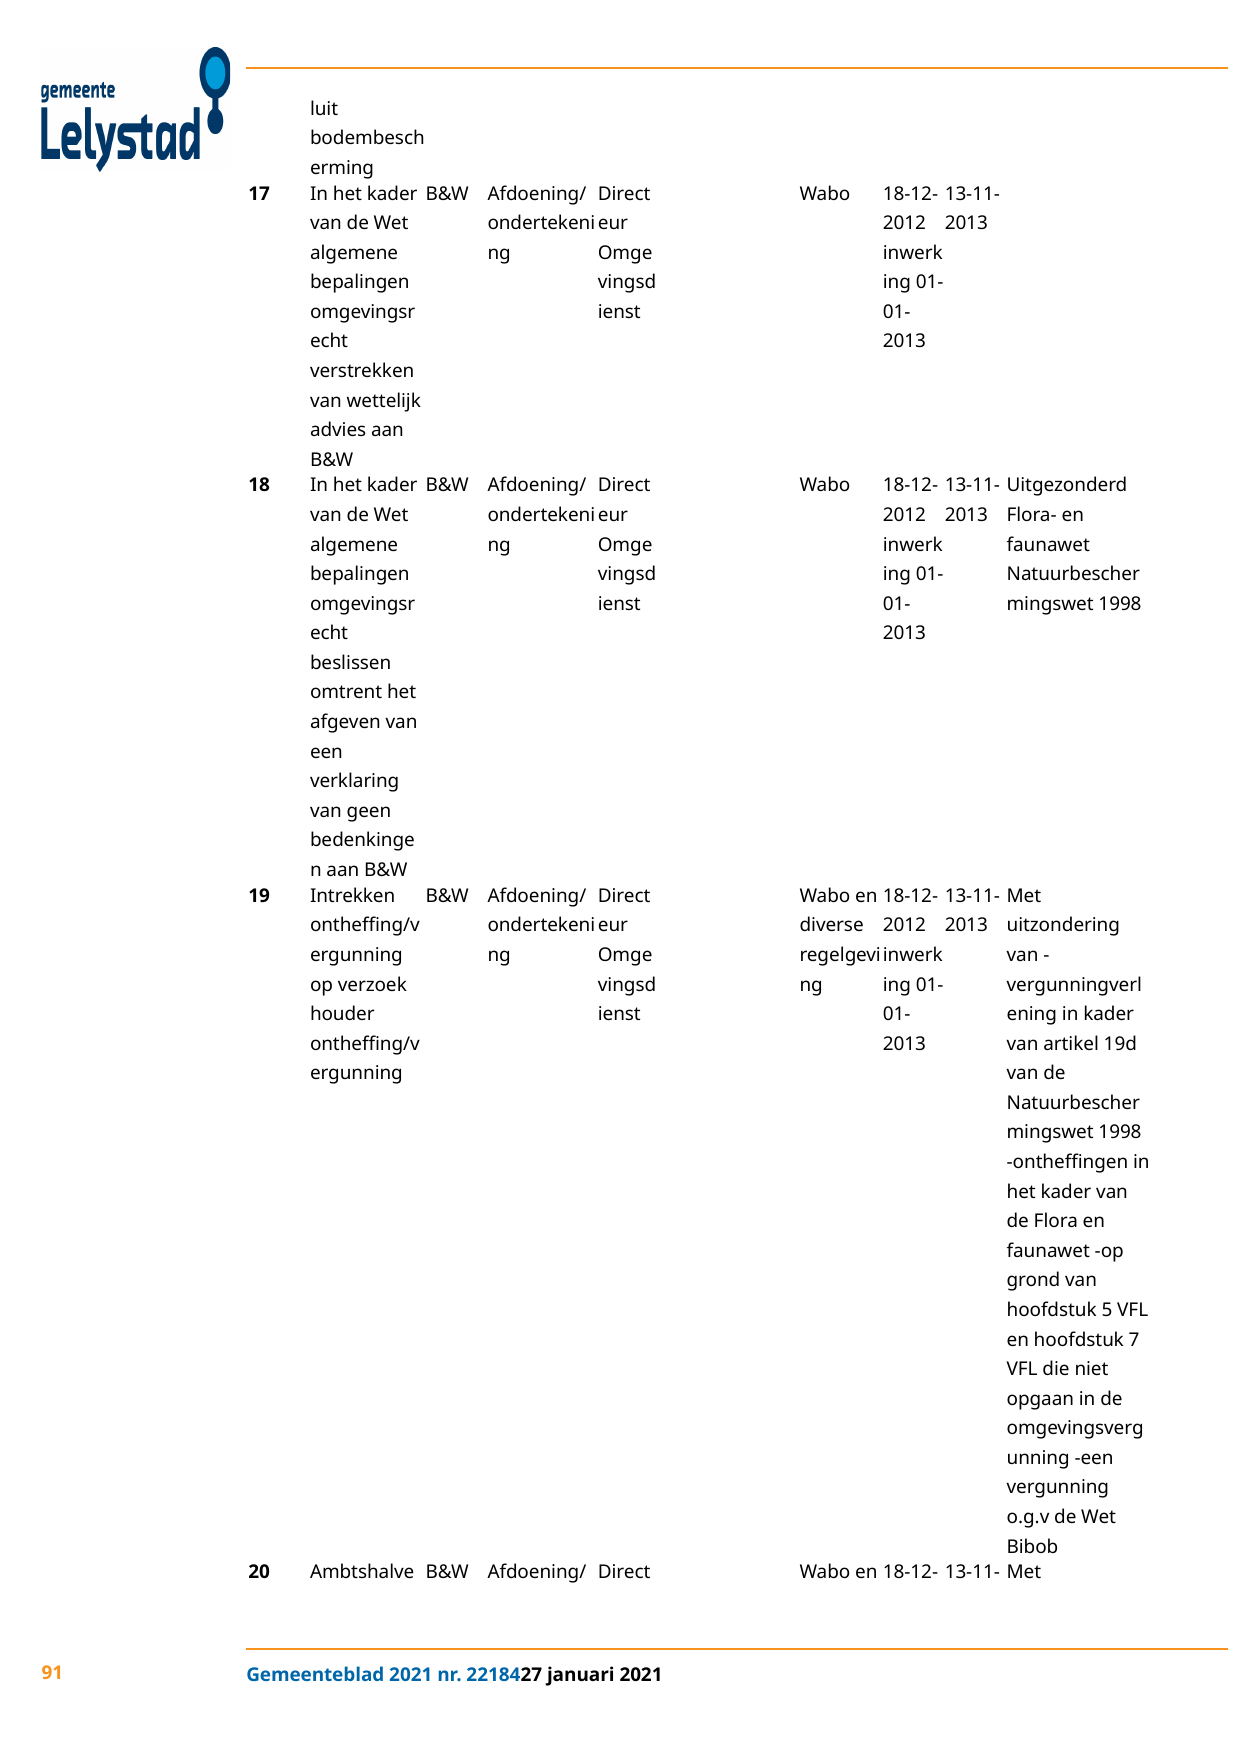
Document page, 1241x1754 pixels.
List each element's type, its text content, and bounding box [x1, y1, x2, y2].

table_cell [729, 882, 799, 1558]
table_cell Afdoening/ondertekening [487, 180, 598, 472]
table_cell [248, 95, 310, 180]
table_cell Direct [598, 1559, 659, 1584]
table_cell [729, 472, 799, 882]
table_cell Directeur Omgevingsdienst [598, 180, 659, 472]
table_cell [659, 180, 729, 472]
table_cell 18 [248, 472, 310, 882]
table_cell [729, 95, 799, 180]
table_cell Directeur Omgevingsdienst [598, 472, 659, 882]
table_cell 13-11- [945, 1559, 1006, 1584]
table_cell [945, 95, 1006, 180]
table_cell Intrekken ontheffing/vergunning op verzoek houder ontheffing/vergunning [310, 882, 425, 1558]
table_cell 13-11-2013 [945, 472, 1006, 882]
table_cell Uitgezonderd Flora- en faunawet Natuurbeschermingswet 1998 [1006, 472, 1152, 882]
table_cell Wabo en diverse regelgeving [799, 882, 883, 1558]
table_cell Met uitzondering van - vergunningverlening in kader van artikel 19d van de Natuurbeschermingswet 1998 -ontheffingen in het kader van de Flora en faunawet -op grond van hoofdstuk 5 VFL en hoofdstuk 7 VFL die niet opgaan in de omgevingsvergunning -een vergunning o.g.v de Wet Bibob [1006, 882, 1152, 1558]
table_cell 13-11-2013 [945, 180, 1006, 472]
table_cell B&W [425, 882, 487, 1558]
table_cell 13-11-2013 [945, 882, 1006, 1558]
table_cell [425, 95, 487, 180]
table_cell In het kader van de Wet algemene bepalingen omgevingsrecht verstrekken van wettelijk advies aan B&W [310, 180, 425, 472]
table_cell [659, 1559, 729, 1584]
table_cell In het kader van de Wet algemene bepalingen omgevingsrecht beslissen omtrent het afgeven van een verklaring van geen bedenkingen aan B&W [310, 472, 425, 882]
table_cell B&W [425, 180, 487, 472]
table_cell 18-12-2012 inwerking 01-01-2013 [883, 180, 944, 472]
table_cell [487, 95, 598, 180]
table_cell [799, 95, 883, 180]
table_cell Wabo [799, 472, 883, 882]
table_cell Ambtshalve [310, 1559, 425, 1584]
table_cell Met [1006, 1559, 1152, 1584]
table_cell Wabo en [799, 1559, 883, 1584]
table_cell 18-12-2012 inwerking 01-01-2013 [883, 472, 944, 882]
picture [41, 47, 231, 172]
table_cell [659, 472, 729, 882]
table_cell 18-12- [883, 1559, 944, 1584]
table_cell Directeur Omgevingsdienst [598, 882, 659, 1558]
table_cell Afdoening/ondertekening [487, 882, 598, 1558]
table_cell 19 [248, 882, 310, 1558]
table_cell 17 [248, 180, 310, 472]
table_cell Wabo [799, 180, 883, 472]
table_cell [729, 180, 799, 472]
table_cell [659, 882, 729, 1558]
table_cell [1006, 95, 1152, 180]
table_cell Afdoening/ondertekening [487, 472, 598, 882]
table_cell B&W [425, 1559, 487, 1584]
table_cell 18-12-2012 inwerking 01-01-2013 [883, 882, 944, 1558]
table_cell [883, 95, 944, 180]
table_cell 20 [248, 1559, 310, 1584]
table_cell [598, 95, 659, 180]
table_cell [659, 95, 729, 180]
table_cell Afdoening/ [487, 1559, 598, 1584]
table_cell [729, 1559, 799, 1584]
table_cell luit bodembescherming [310, 95, 425, 180]
table_cell [1006, 180, 1152, 472]
table_cell B&W [425, 472, 487, 882]
